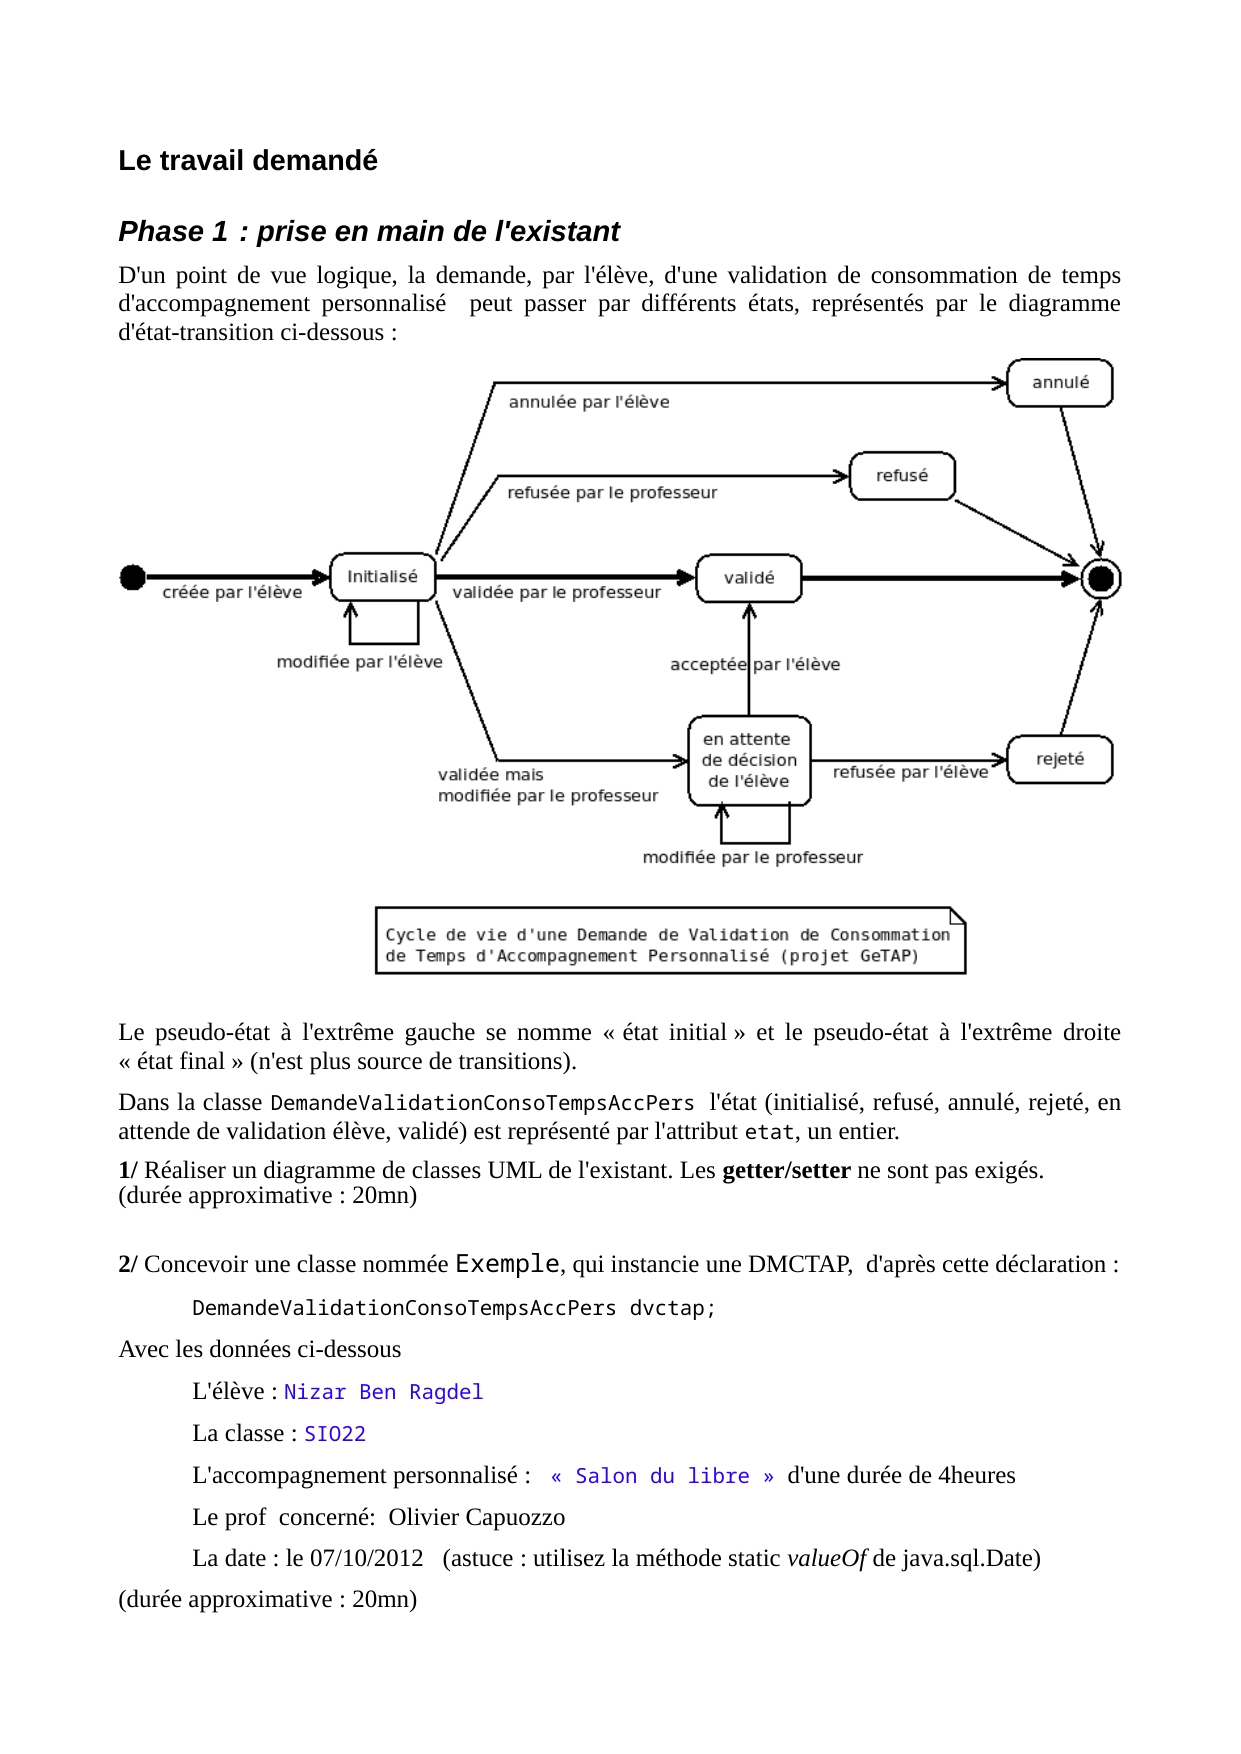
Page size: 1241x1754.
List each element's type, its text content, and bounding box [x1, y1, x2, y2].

text La classe : SIO22 [118, 1418, 1122, 1447]
text D'un point de vue logique, la demande, par l'élève, d'une validation de consommation de temps d'accompagnement personnalisé peut passer par différents états, représentés par le diagramme d'état-transition ci-dessous : [118, 260, 1122, 346]
text La date : le 07/10/2012 (astuce : utilisez la méthode static valueOf de java.sql.Date) [118, 1543, 1122, 1572]
text (durée approximative : 20mn) [118, 1584, 1122, 1613]
text Avec les données ci-dessous [118, 1334, 1122, 1363]
text Le prof concerné: Olivier Capuozzo [118, 1502, 1122, 1530]
picture [118, 358, 1123, 976]
text (durée approximative : 20mn) [118, 1183, 1122, 1208]
text L'accompagnement personnalisé : « Salon du libre » d'une durée de 4heures [118, 1460, 1122, 1489]
text DemandeValidationConsoTempsAccPers dvctap; [118, 1292, 1122, 1322]
subtitle Le travail demandé [118, 143, 1122, 176]
text 1/ Réaliser un diagramme de classes UML de l'existant. Les getter/setter ne sont pas exigés. [118, 1158, 1122, 1183]
text Dans la classe DemandeValidationConsoTempsAccPers l'état (initialisé, refusé, annulé, rejeté, en attende de validation élève, validé) est représenté par l'attribut etat, un entier. [118, 1087, 1122, 1146]
text Le pseudo-état à l'extrême gauche se nomme « état initial » et le pseudo-état à l'extrême droite « état final » (n'est plus source de transitions). [118, 1017, 1122, 1074]
subtitle Phase 1 : prise en main de l'existant [118, 214, 1122, 247]
text 2/ Concevoir une classe nommée Exemple, qui instancie une DMCTAP, d'après cette déclaration : [118, 1246, 1122, 1280]
text L'élève : Nizar Ben Ragdel [118, 1376, 1122, 1405]
